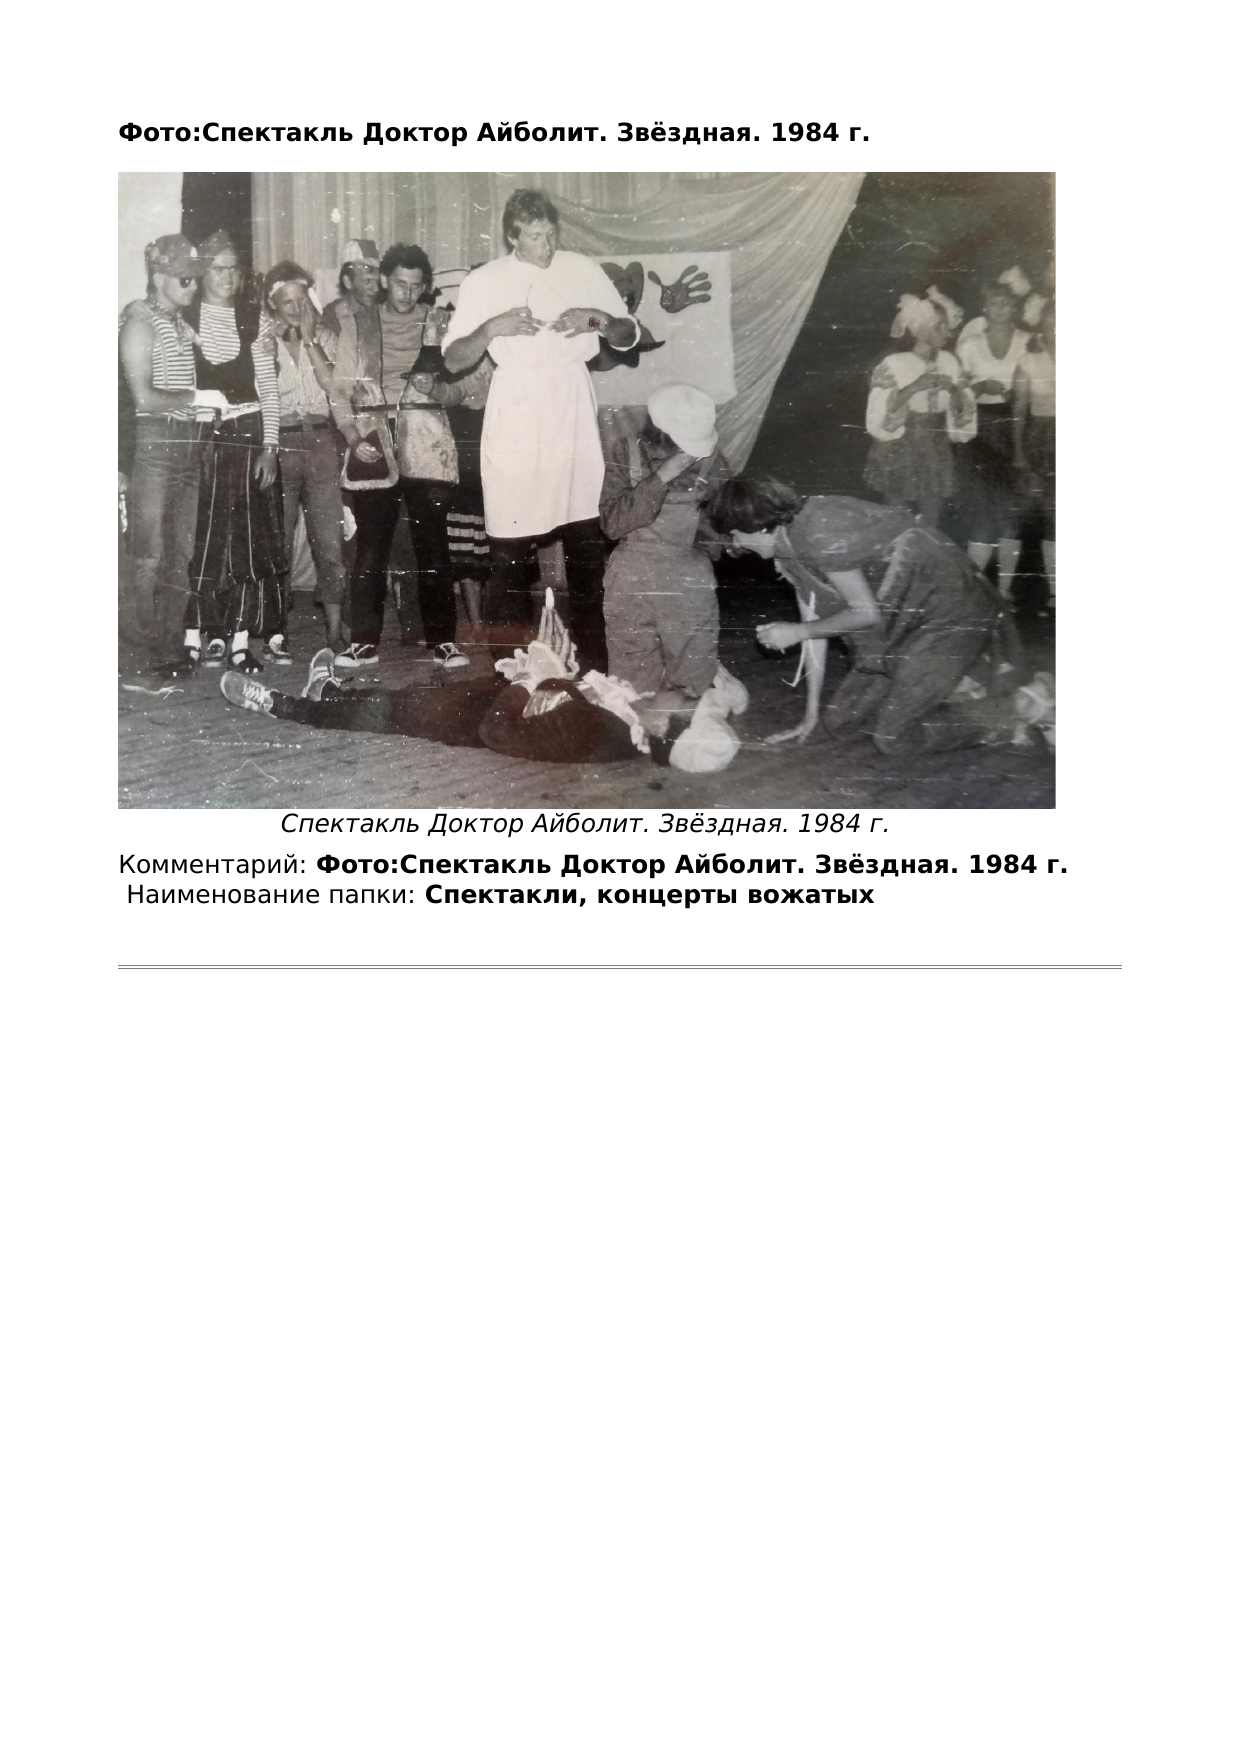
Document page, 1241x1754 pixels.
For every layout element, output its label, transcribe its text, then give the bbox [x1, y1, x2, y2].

text Комментарий: Фото:Спектакль Доктор Айболит. Звёздная. 1984 г. Наименование папки: Спектакли, концерты вожатых [118, 851, 1122, 938]
text Спектакль Доктор Айболит. Звёздная. 1984 г. [118, 809, 1056, 838]
subtitle Фото:Спектакль Доктор Айболит. Звёздная. 1984 г. [118, 118, 1122, 147]
picture [118, 172, 1056, 809]
